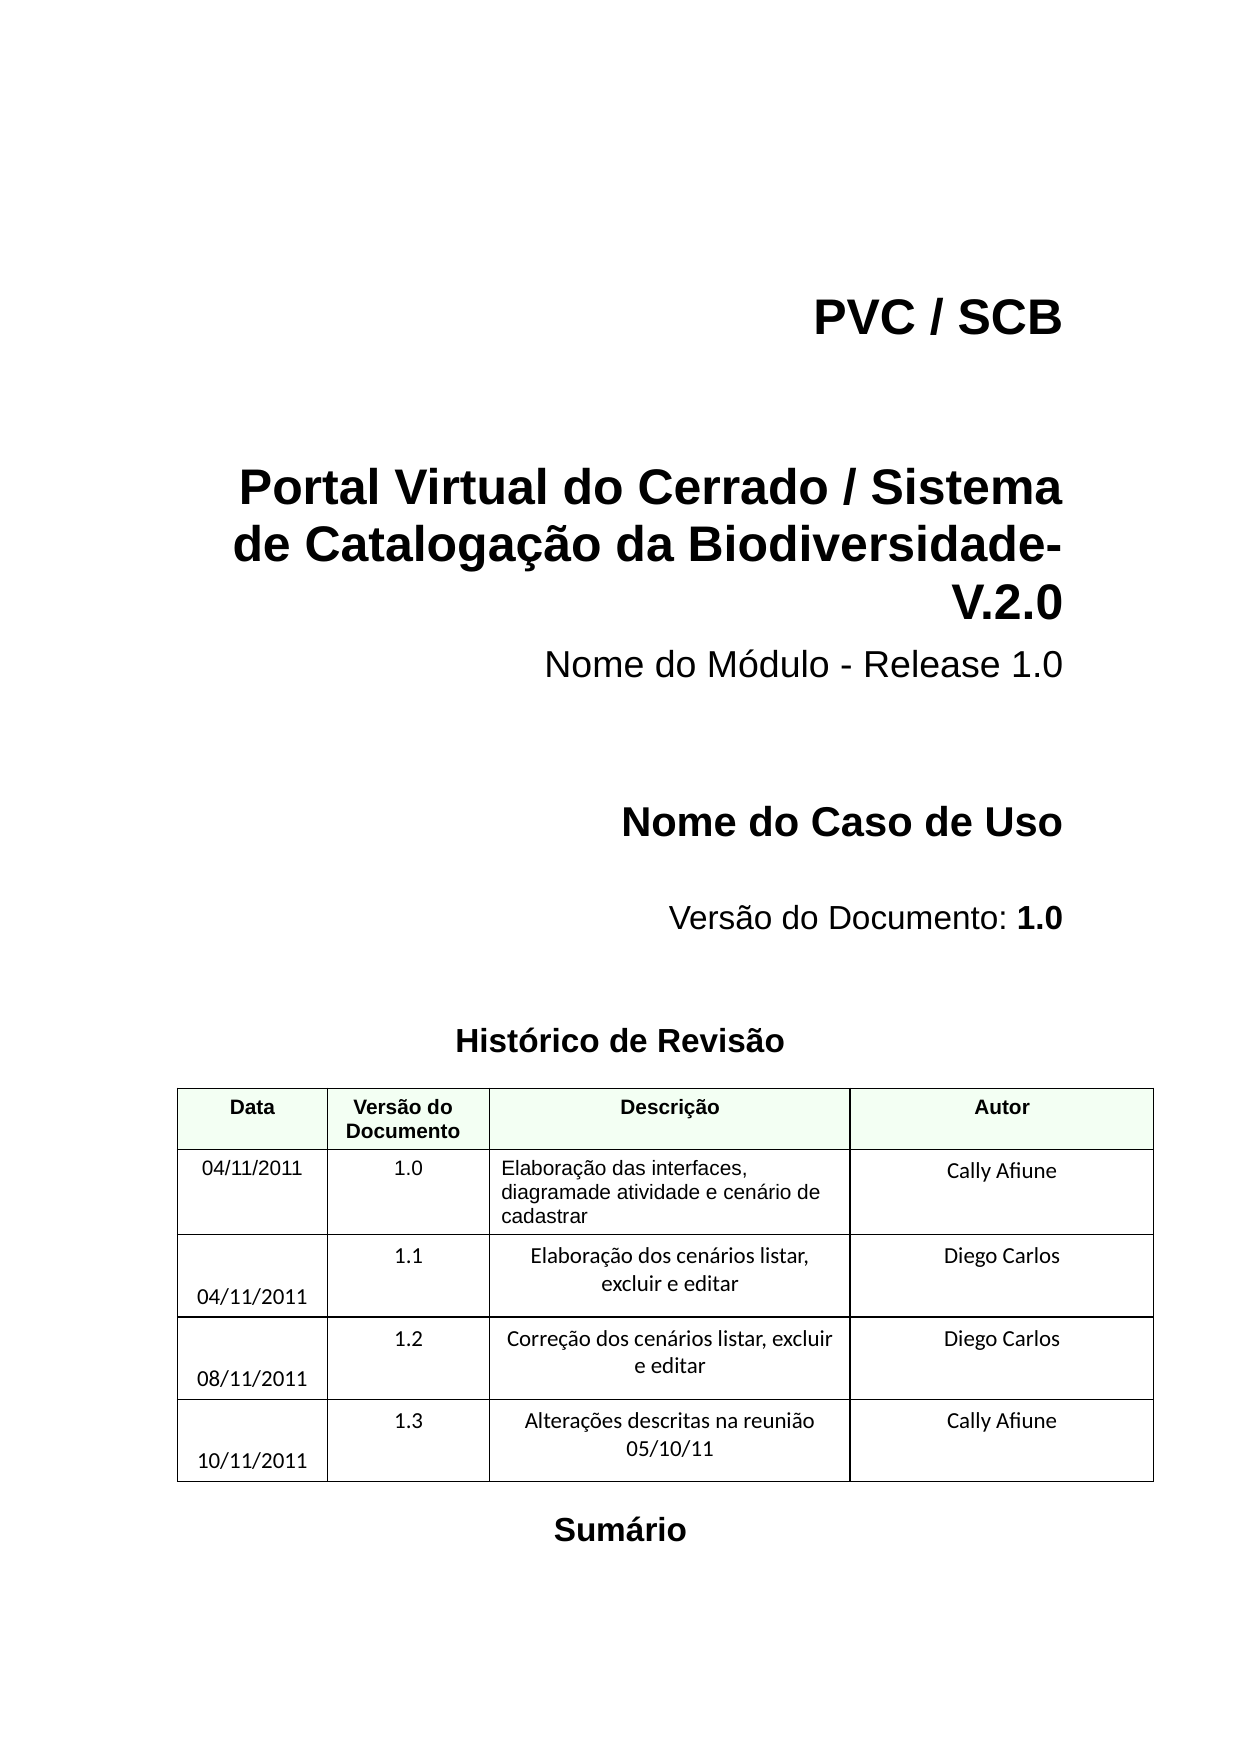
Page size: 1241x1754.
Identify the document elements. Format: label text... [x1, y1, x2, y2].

text Portal Virtual do Cerrado / Sistema de Catalogação da Biodiversidade- V.2.0 [177, 457, 1063, 630]
table_cell 04/11/2011 [178, 1235, 327, 1316]
table_cell 1.2 [328, 1318, 489, 1398]
table_cell Correção dos cenários listar, excluir e editar [490, 1318, 849, 1398]
text Nome do Caso de Uso [177, 797, 1063, 845]
table_cell 1.0 [328, 1150, 489, 1234]
table_cell 10/11/2011 [178, 1400, 327, 1481]
table_cell Diego Carlos [851, 1235, 1153, 1316]
text Sumário [177, 1509, 1063, 1548]
table_cell 1.1 [328, 1235, 489, 1316]
table_cell 08/11/2011 [178, 1318, 327, 1398]
text Nome do Módulo - Release 1.0 [177, 642, 1063, 685]
text PVC / SCB [177, 288, 1063, 345]
table_cell Cally Afiune [851, 1400, 1153, 1481]
table_cell 04/11/2011 [178, 1150, 327, 1234]
table_cell 1.3 [328, 1400, 489, 1481]
table_cell Alterações descritas na reunião 05/10/11 [490, 1400, 849, 1481]
table_cell Elaboração das interfaces, diagramade atividade e cenário de cadastrar [490, 1150, 849, 1234]
table_cell Diego Carlos [851, 1318, 1153, 1398]
table_header Autor [851, 1089, 1153, 1149]
table_cell Cally Afiune [851, 1150, 1153, 1234]
table_cell Elaboração dos cenários listar, excluir e editar [490, 1235, 849, 1316]
text Histórico de Revisão [177, 1021, 1063, 1059]
table_header Descrição [490, 1089, 849, 1149]
table_header Versão do Documento [328, 1089, 489, 1149]
text Versão do Documento: 1.0 [177, 898, 1063, 937]
table_header Data [178, 1089, 327, 1149]
